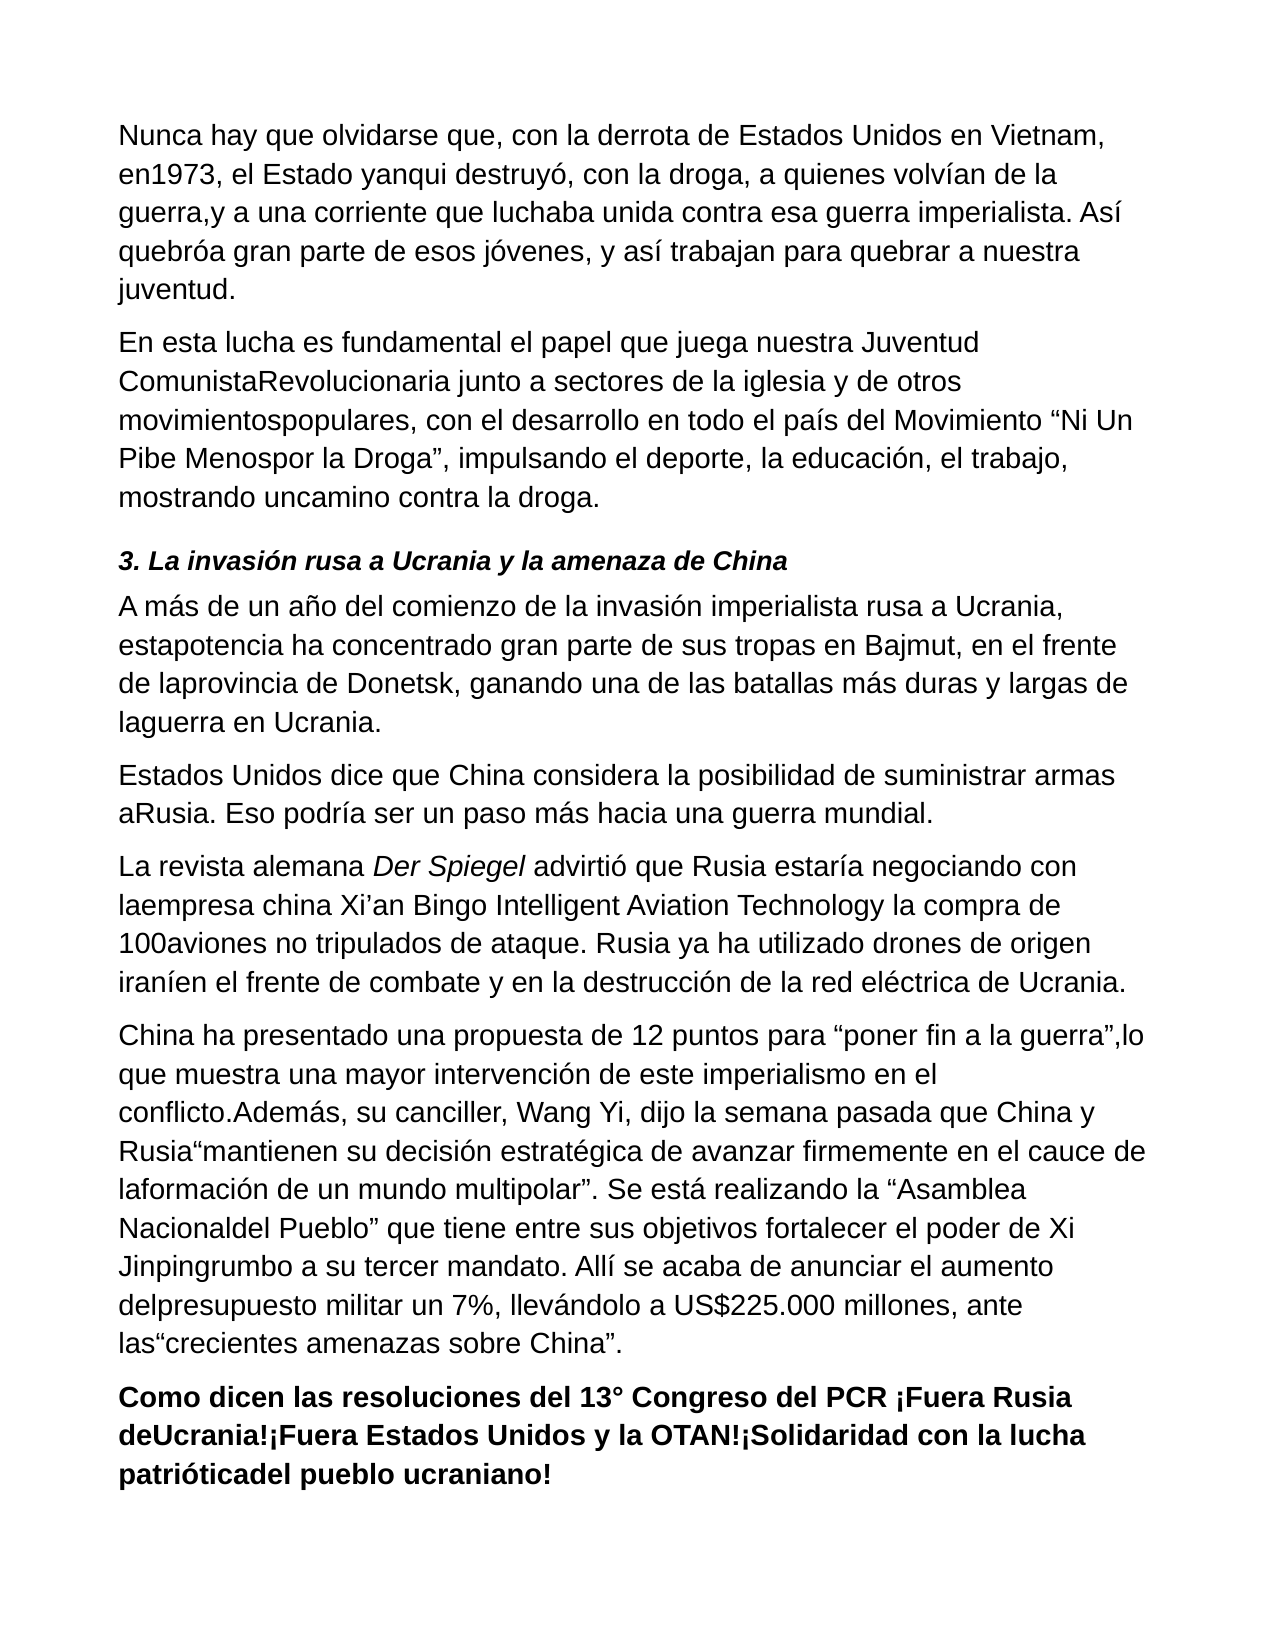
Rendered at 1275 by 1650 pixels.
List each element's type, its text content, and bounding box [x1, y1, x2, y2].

text A más de un año del comienzo de la invasión imperialista rusa a Ucrania, estapotencia ha concentrado gran parte de sus tropas en Bajmut, en el frente de laprovincia de Donetsk, ganando una de las batallas más duras y largas de laguerra en Ucrania. [118, 589, 1157, 738]
text Como dicen las resoluciones del 13° Congreso del PCR ¡Fuera Rusia deUcrania!¡Fuera Estados Unidos y la OTAN!¡Solidaridad con la lucha patrióticadel pueblo ucraniano! [118, 1379, 1157, 1490]
text China ha presentado una propuesta de 12 puntos para “poner fin a la guerra”,lo que muestra una mayor intervención de este imperialismo en el conflicto.Además, su canciller, Wang Yi, dijo la semana pasada que China y Rusia“mantienen su decisión estratégica de avanzar firmemente en el cauce de laformación de un mundo multipolar”. Se está realizando la “Asamblea Nacionaldel Pueblo” que tiene entre sus objetivos fortalecer el poder de Xi Jinpingrumbo a su tercer mandato. Allí se acaba de anunciar el aumento delpresupuesto militar un 7%, llevándolo a US$225.000 millones, ante las“crecientes amenazas sobre China”. [118, 1018, 1157, 1360]
subtitle 3. La invasión rusa a Ucrania y la amenaza de China [118, 545, 1157, 576]
text Estados Unidos dice que China considera la posibilidad de suministrar armas aRusia. Eso podría ser un paso más hacia una guerra mundial. [118, 758, 1157, 830]
text Nunca hay que olvidarse que, con la derrota de Estados Unidos en Vietnam, en1973, el Estado yanqui destruyó, con la droga, a quienes volvían de la guerra,y a una corriente que luchaba unida contra esa guerra imperialista. Así quebróa gran parte de esos jóvenes, y así trabajan para quebrar a nuestra juventud. [118, 118, 1157, 306]
text En esta lucha es fundamental el papel que juega nuestra Juventud ComunistaRevolucionaria junto a sectores de la iglesia y de otros movimientospopulares, con el desarrollo en todo el país del Movimiento “Ni Un Pibe Menospor la Droga”, impulsando el deporte, la educación, el trabajo, mostrando uncamino contra la droga. [118, 325, 1157, 513]
text La revista alemana Der Spiegel advirtió que Rusia estaría negociando con laempresa china Xi’an Bingo Intelligent Aviation Technology la compra de 100aviones no tripulados de ataque. Rusia ya ha utilizado drones de origen iraníen el frente de combate y en la destrucción de la red eléctrica de Ucrania. [118, 849, 1157, 998]
